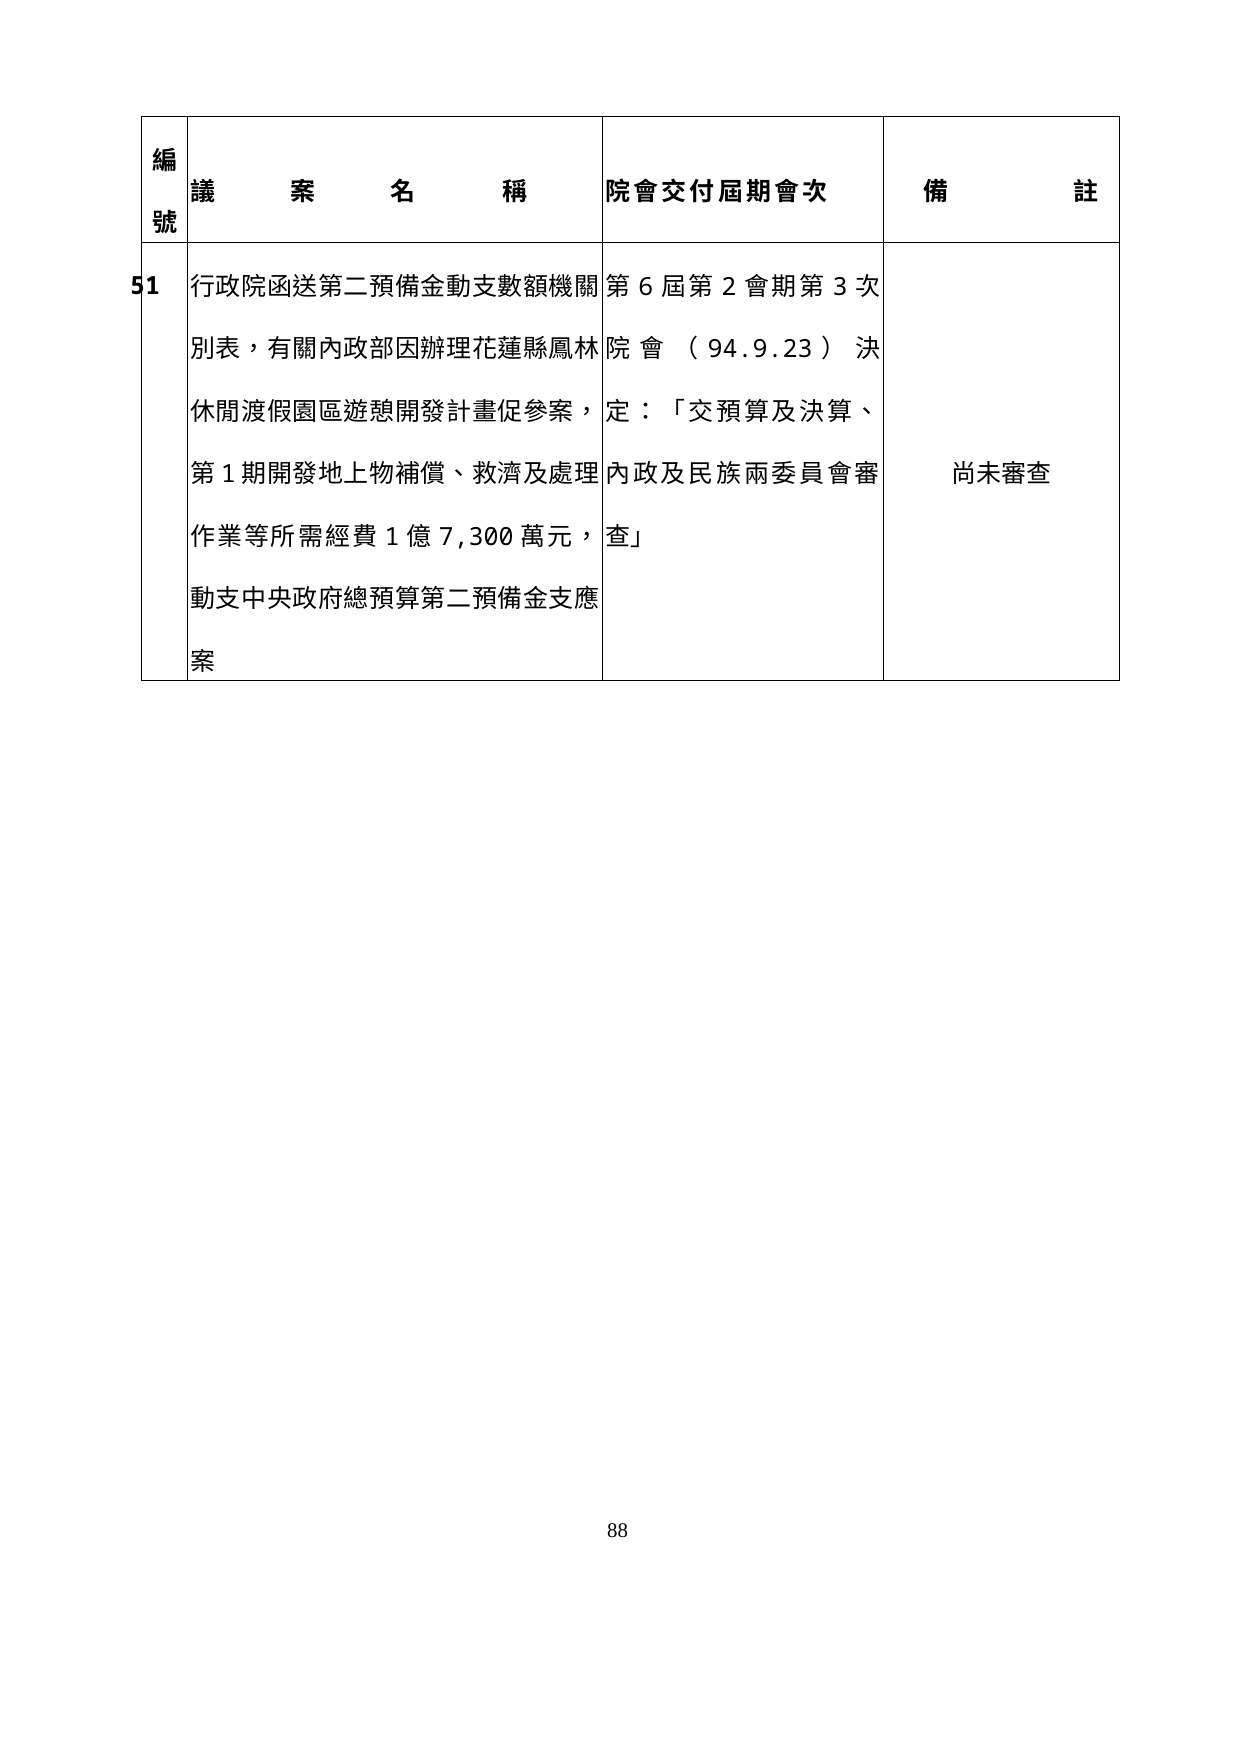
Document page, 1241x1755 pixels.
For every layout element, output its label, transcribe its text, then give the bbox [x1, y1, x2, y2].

table_cell [142, 243, 187, 680]
table_cell 第6屆第2會期第3次院會（94.9.23）決定：「交預算及決算、內政及民族兩委員會審查」 [603, 243, 883, 680]
table_header 編號 [142, 117, 187, 242]
table_cell 尚未審查 [884, 243, 1119, 680]
table_header 備 註 [884, 117, 1119, 242]
table_cell 行政院函送第二預備金動支數額機關別表，有關內政部因辦理花蓮縣鳳林休閒渡假園區遊憩開發計畫促參案，第1期開發地上物補償、救濟及處理作業等所需經費1億7,300萬元，動支中央政府總預算第二預備金支應案 [188, 243, 602, 680]
table_header 議 案 名 稱 [188, 117, 602, 242]
table_header 院會交付屆期會次 [603, 117, 883, 242]
